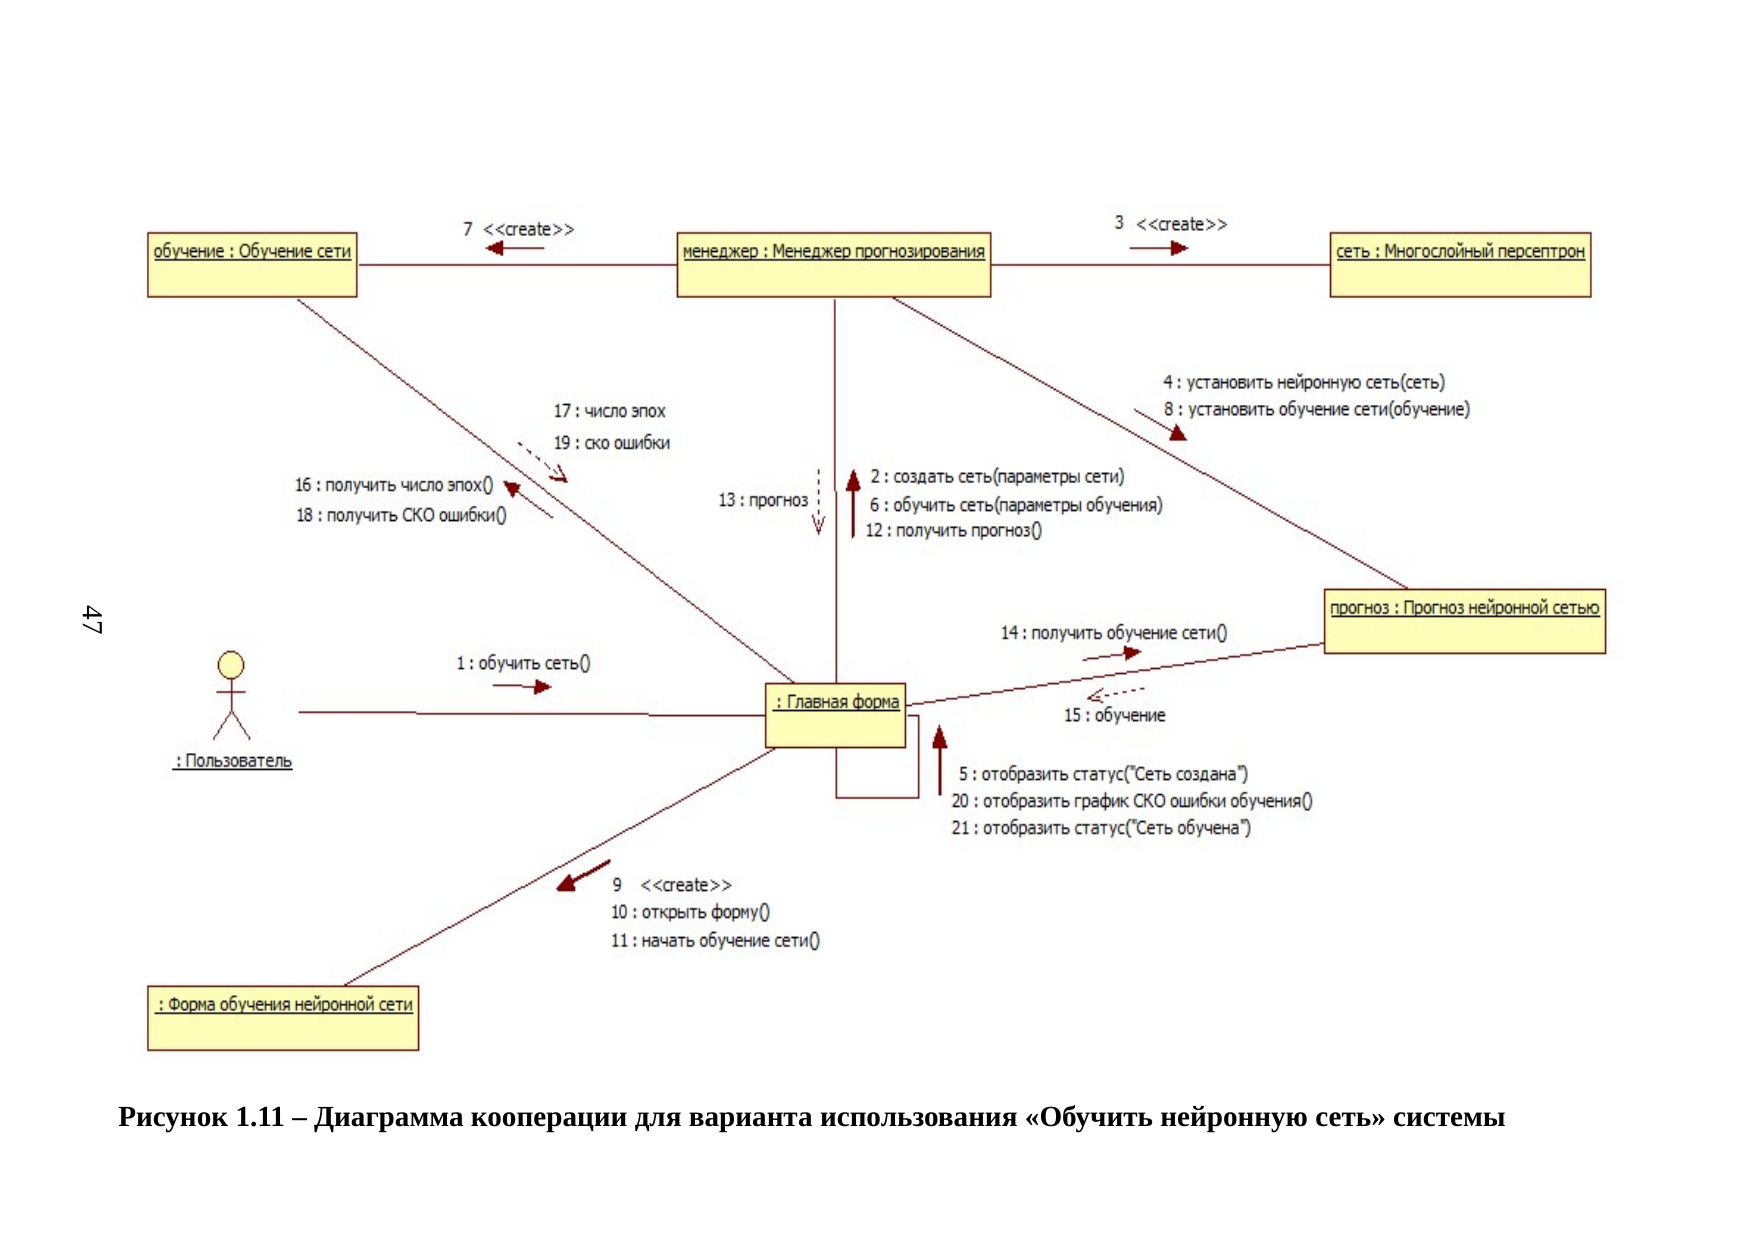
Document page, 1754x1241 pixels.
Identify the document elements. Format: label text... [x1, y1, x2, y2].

picture [118, 177, 1636, 1085]
text Рисунок 1.11 – Диаграмма кооперации для варианта использования «Обучить нейронную сеть» системы [118, 1099, 1636, 1133]
